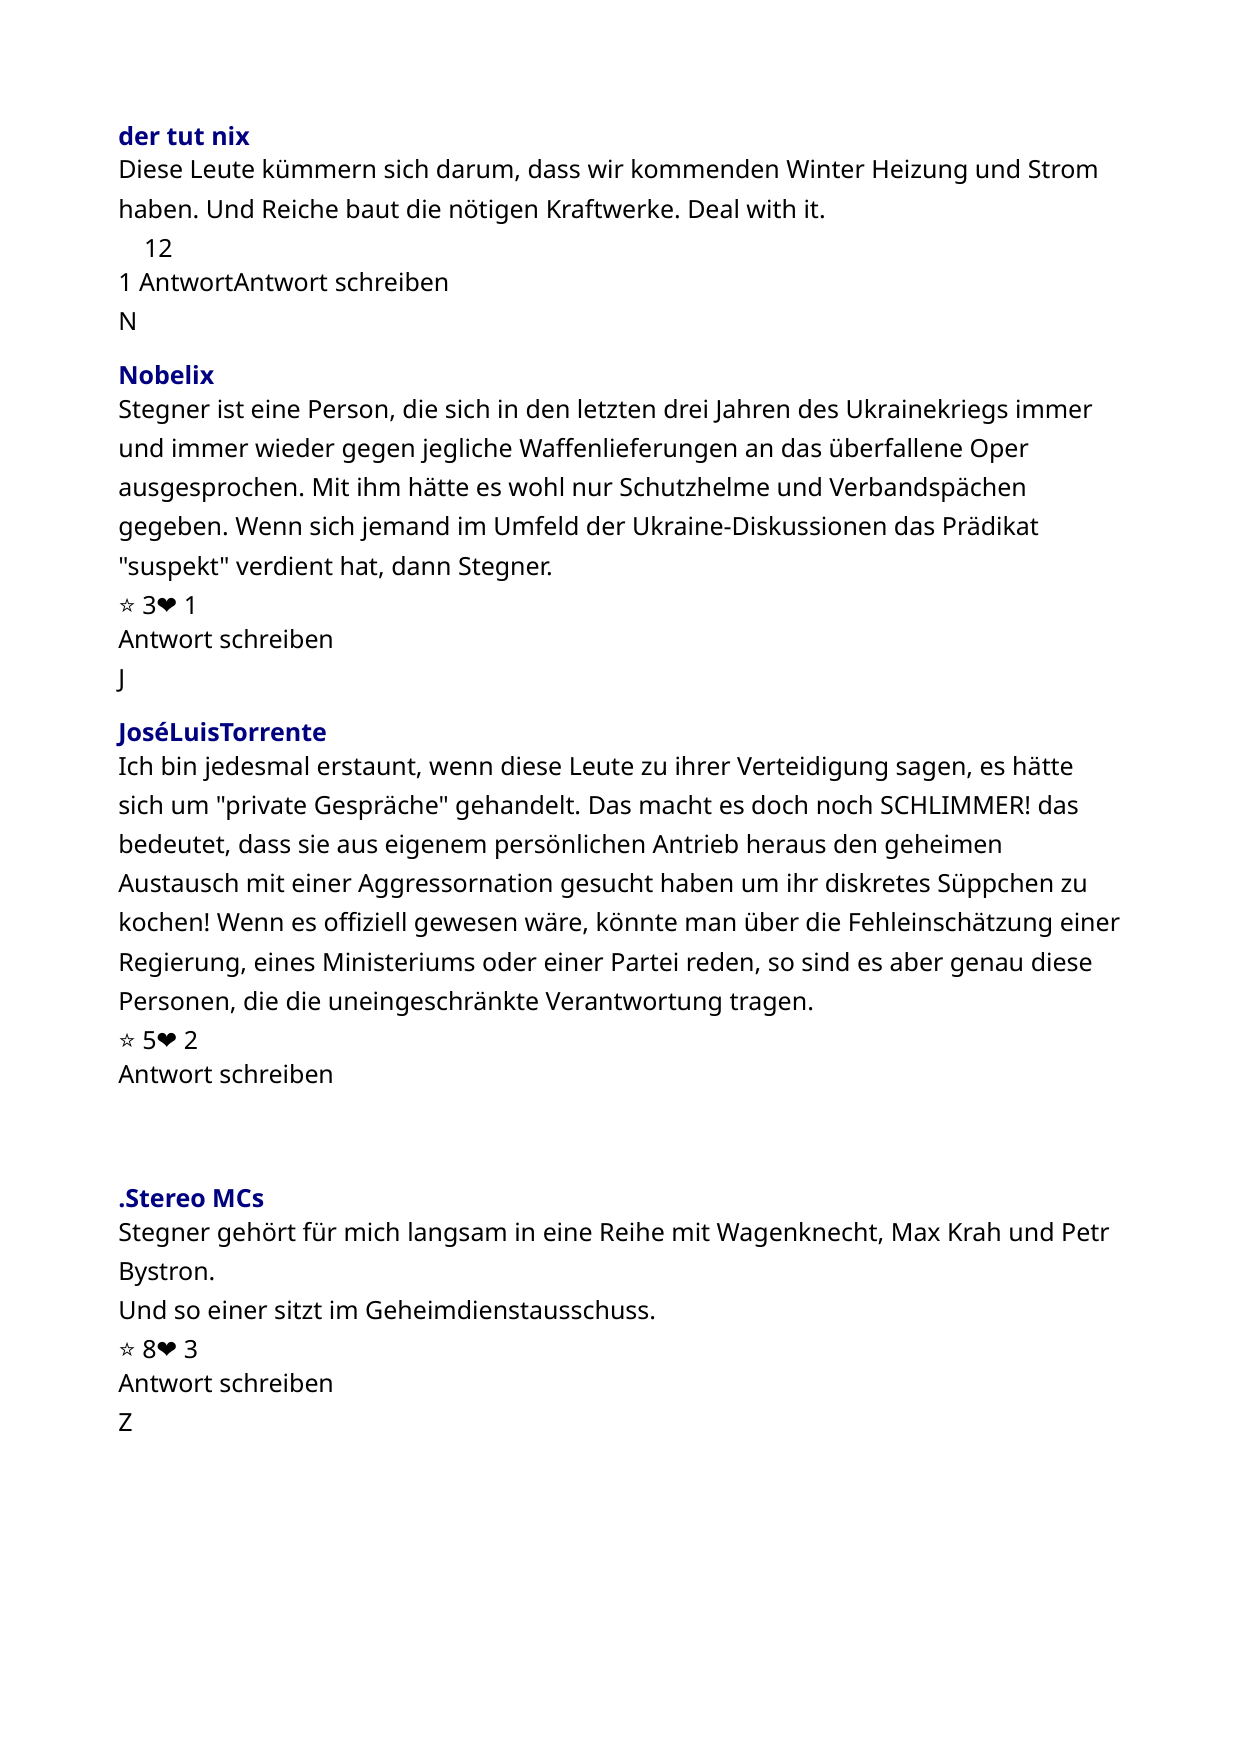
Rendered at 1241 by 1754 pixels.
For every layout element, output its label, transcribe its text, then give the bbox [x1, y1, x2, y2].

text Stegner gehört für mich langsam in eine Reihe mit Wagenknecht, Max Krah und Petr Bystron. [118, 1214, 1122, 1288]
text ⭐️ 5❤️ 2 [118, 1023, 1122, 1057]
text Und so einer sitzt im Geheimdienstausschuss. [118, 1293, 1122, 1327]
subtitle Nobelix [118, 357, 1122, 392]
text Ich bin jedesmal erstaunt, wenn diese Leute zu ihrer Verteidigung sagen, es hätte sich um "private Gespräche" gehandelt. Das macht es doch noch SCHLIMMER! das bedeutet, dass sie aus eigenem persönlichen Antrieb heraus den geheimen Austausch mit einer Aggressornation gesucht haben um ihr diskretes Süppchen zu kochen! Wenn es offiziell gewesen wäre, könnte man über die Fehleinschätzung einer Regierung, eines Ministeriums oder einer Partei reden, so sind es aber genau diese Personen, die die uneingeschränkte Verantwortung tragen. [118, 748, 1122, 1017]
text 🤨 12 [118, 231, 1122, 264]
text Z [118, 1405, 1122, 1439]
text 1 AntwortAntwort schreiben [118, 264, 1122, 299]
subtitle JoséLuisTorrente [118, 714, 1122, 748]
text Antwort schreiben [118, 1057, 1122, 1091]
text Diese Leute kümmern sich darum, dass wir kommenden Winter Heizung und Strom haben. Und Reiche baut die nötigen Kraftwerke. Deal with it. [118, 152, 1122, 225]
text ⭐️ 8❤️ 3 [118, 1332, 1122, 1366]
text N [118, 304, 1122, 338]
text J [118, 661, 1122, 695]
text Antwort schreiben [118, 1366, 1122, 1400]
text Antwort schreiben [118, 621, 1122, 656]
text ⭐️ 3❤️ 1 [118, 587, 1122, 621]
text Stegner ist eine Person, die sich in den letzten drei Jahren des Ukrainekriegs immer und immer wieder gegen jegliche Waffenlieferungen an das überfallene Oper ausgesprochen. Mit ihm hätte es wohl nur Schutzhelme und Verbandspächen gegeben. Wenn sich jemand im Umfeld der Ukraine-Diskussionen das Prädikat "suspekt" verdient hat, dann Stegner. [118, 392, 1122, 582]
subtitle .Stereo MCs [118, 1180, 1122, 1214]
subtitle der tut nix [118, 118, 1122, 152]
